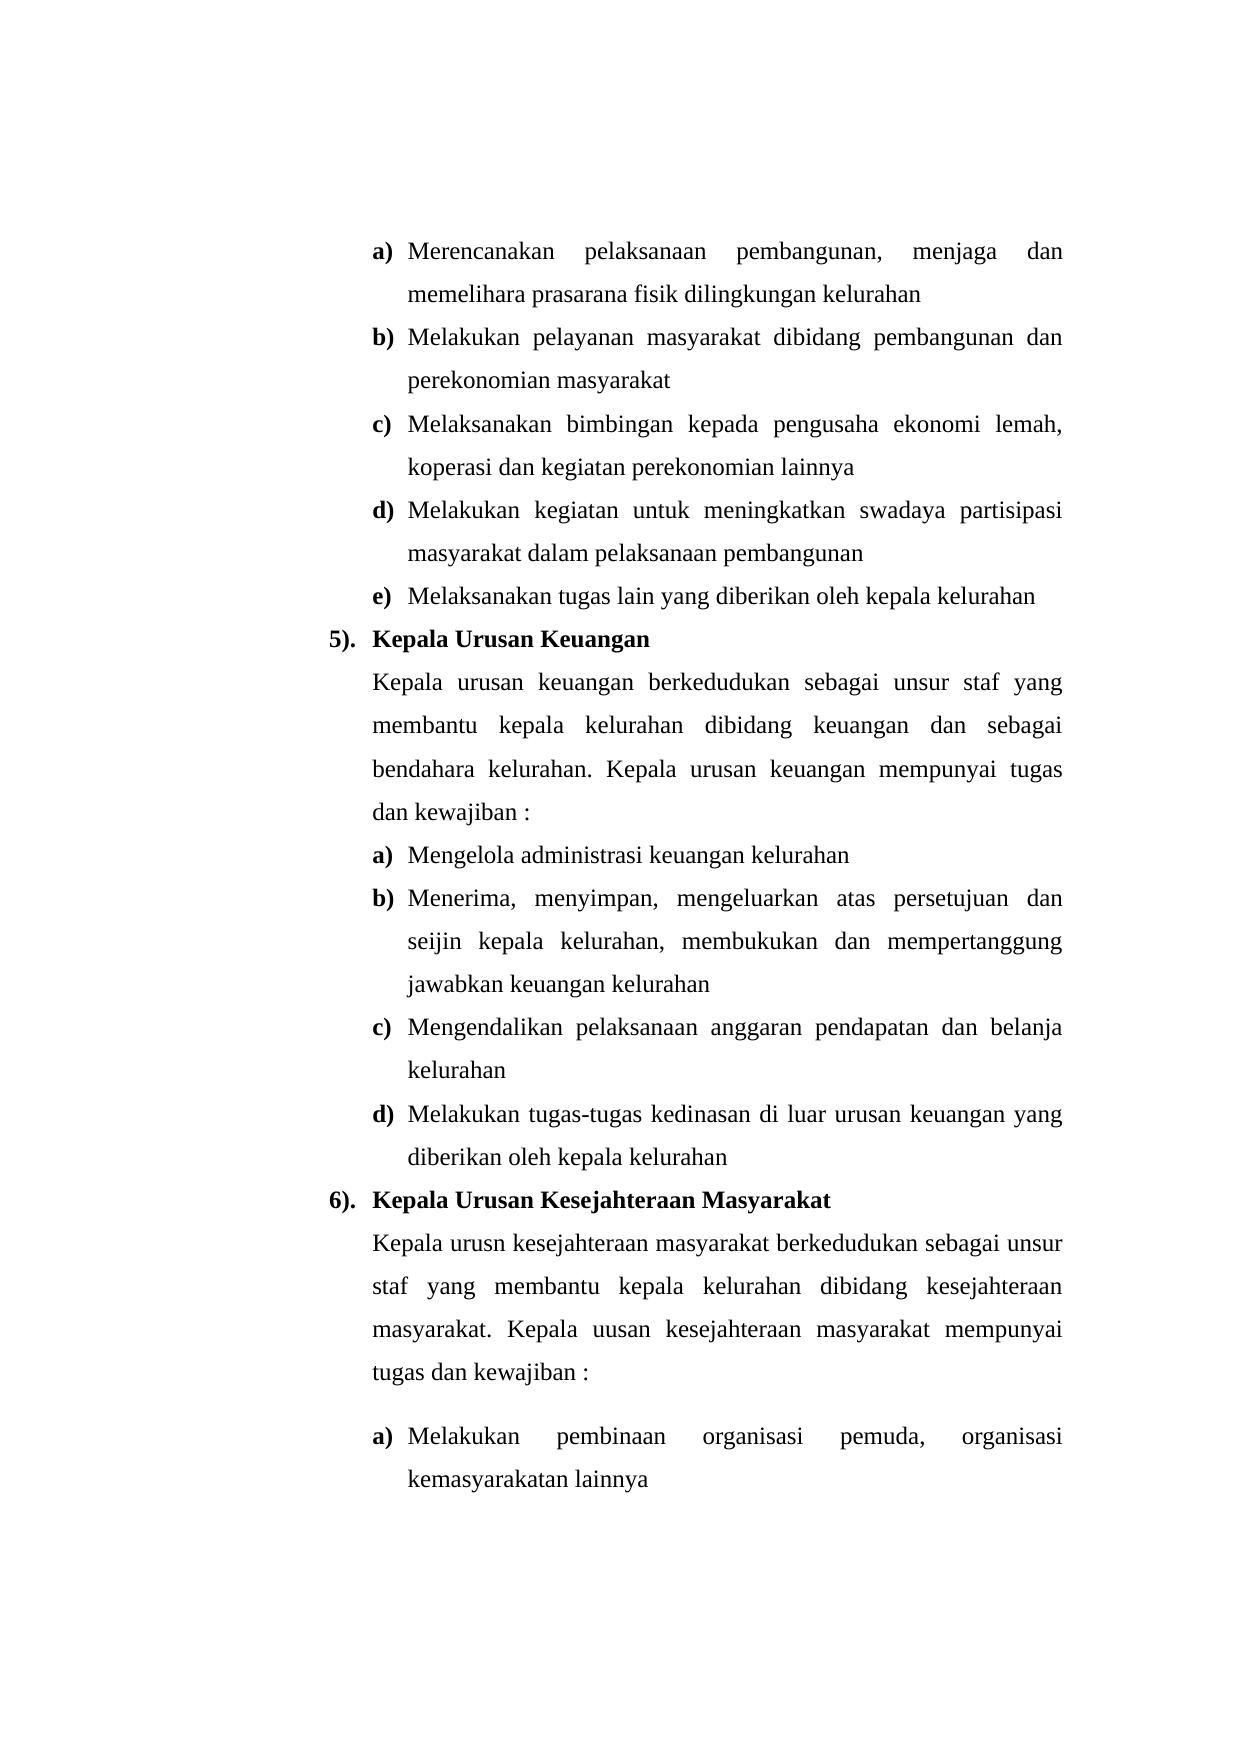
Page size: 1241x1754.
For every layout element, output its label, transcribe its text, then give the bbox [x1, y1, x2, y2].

list Melaksanakan bimbingan kepada pengusaha ekonomi lemah, koperasi dan kegiatan perekonomian lainnya [372, 409, 1063, 481]
list Mengendalikan pelaksanaan anggaran pendapatan dan belanja kelurahan [372, 1012, 1063, 1084]
list Melakukan kegiatan untuk meningkatkan swadaya partisipasi masyarakat dalam pelaksanaan pembangunan [372, 495, 1063, 567]
list Melakukan tugas-tugas kedinasan di luar urusan keuangan yang diberikan oleh kepala kelurahan [372, 1099, 1063, 1171]
list Merencanakan pelaksanaan pembangunan, menjaga dan memelihara prasarana fisik dilingkungan kelurahan [372, 236, 1063, 308]
list Melakukan pelayanan masyarakat dibidang pembangunan dan perekonomian masyarakat [372, 322, 1063, 394]
list Kepala Urusan Kesejahteraan Masyarakat [329, 1185, 1063, 1214]
list Kepala urusan keuangan berkedudukan sebagai unsur staf yang membantu kepala kelurahan dibidang keuangan dan sebagai bendahara kelurahan. Kepala urusan keuangan mempunyai tugas dan kewajiban : [329, 667, 1063, 826]
list Melaksanakan tugas lain yang diberikan oleh kepala kelurahan [372, 581, 1063, 610]
list Melakukan pembinaan organisasi pemuda, organisasi kemasyarakatan lainnya [372, 1421, 1063, 1493]
list Mengelola administrasi keuangan kelurahan [372, 840, 1063, 869]
list Kepala Urusan Keuangan [329, 624, 1063, 653]
list Menerima, menyimpan, mengeluarkan atas persetujuan dan seijin kepala kelurahan, membukukan dan mempertanggung jawabkan keuangan kelurahan [372, 883, 1063, 998]
list Kepala urusn kesejahteraan masyarakat berkedudukan sebagai unsur staf yang membantu kepala kelurahan dibidang kesejahteraan masyarakat. Kepala uusan kesejahteraan masyarakat mempunyai tugas dan kewajiban : [329, 1228, 1063, 1386]
